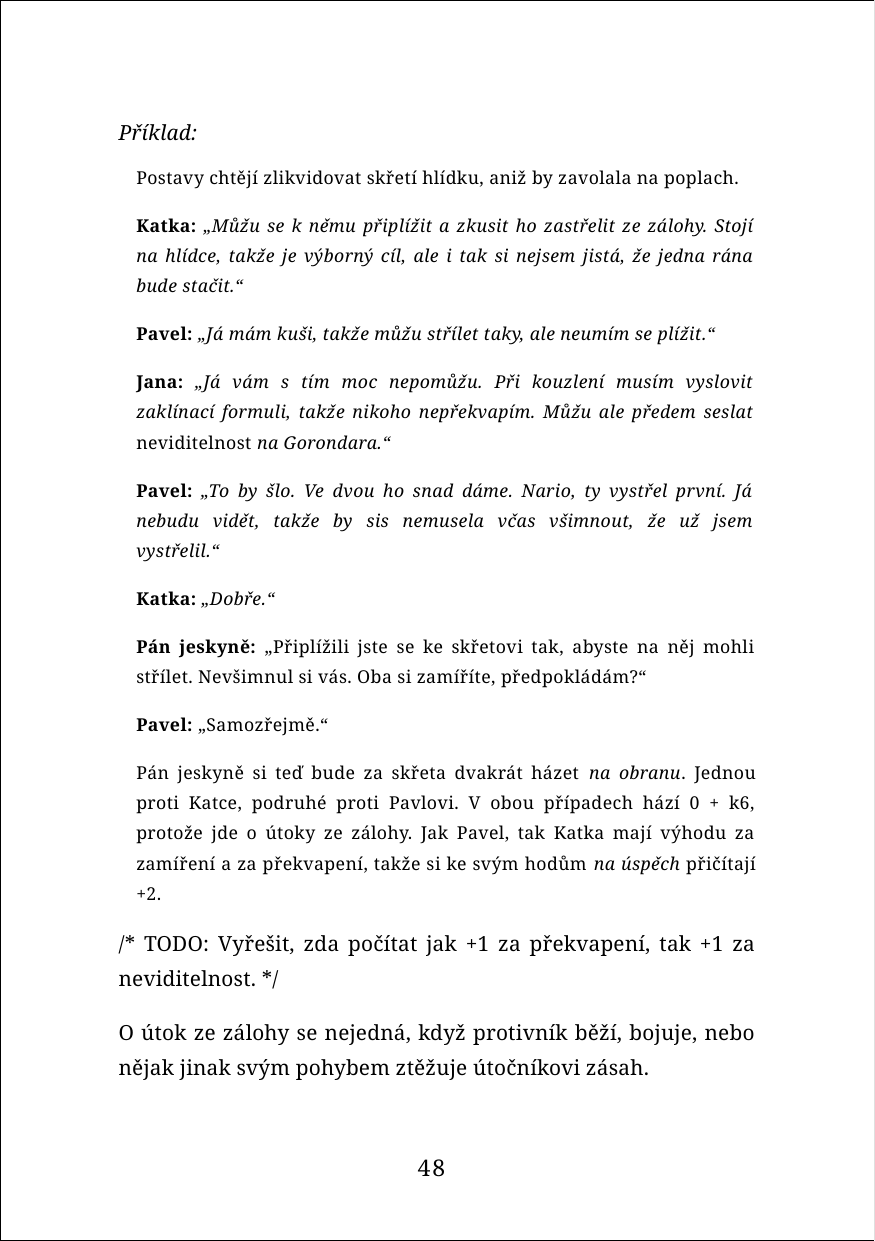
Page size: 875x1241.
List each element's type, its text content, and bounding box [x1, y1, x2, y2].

text Pán jeskyně si teď bude za skřeta dvakrát házet na obranu. Jednou proti Katce, podruhé proti Pavlovi. V obou případech hází 0 + k6, protože jde o útoky ze zálohy. Jak Pavel, tak Katka mají výhodu za zamíření a za překvapení, takže si ke svým hodům na úspěch přičítají +2. [136, 760, 756, 905]
text Pavel: „Samozřejmě.“ [136, 712, 756, 737]
text Katka: „Dobře.“ [136, 586, 756, 611]
text /* TODO: Vyřešit, zda počítat jak +1 za překvapení, tak +1 za neviditelnost. */ [118, 929, 756, 993]
text Pán jeskyně: „Připlížili jste se ke skřetovi tak, abyste na něj mohli střílet. Nevšimnul si vás. Oba si zamíříte, předpokládám?“ [136, 634, 756, 689]
text Příklad: [118, 118, 756, 147]
text O útok ze zálohy se nejedná, když protivník běží, bojuje, nebo nějak jinak svým pohybem ztěžuje útočníkovi zásah. [118, 1018, 756, 1082]
text Postavy chtějí zlikvidovat skřetí hlídku, aniž by zavolala na poplach. [136, 166, 756, 190]
text Pavel: „Já mám kuši, takže můžu střílet taky, ale neumím se plížit.“ [136, 322, 756, 346]
text Pavel: „To by šlo. Ve dvou ho snad dáme. Nario, ty vystřel první. Já nebudu vidět, takže by sis nemusela včas všimnout, že už jsem vystřelil.“ [136, 478, 756, 563]
text Jana: „Já vám s tím moc nepomůžu. Při kouzlení musím vyslovit zaklínací formuli, takže nikoho nepřekvapím. Můžu ale předem seslat neviditelnost na Gorondara.“ [136, 370, 756, 454]
text Katka: „Můžu se k němu připlížit a zkusit ho zastřelit ze zálohy. Stojí na hlídce, takže je výborný cíl, ale i tak si nejsem jistá, že jedna rána bude stačit.“ [136, 213, 756, 298]
